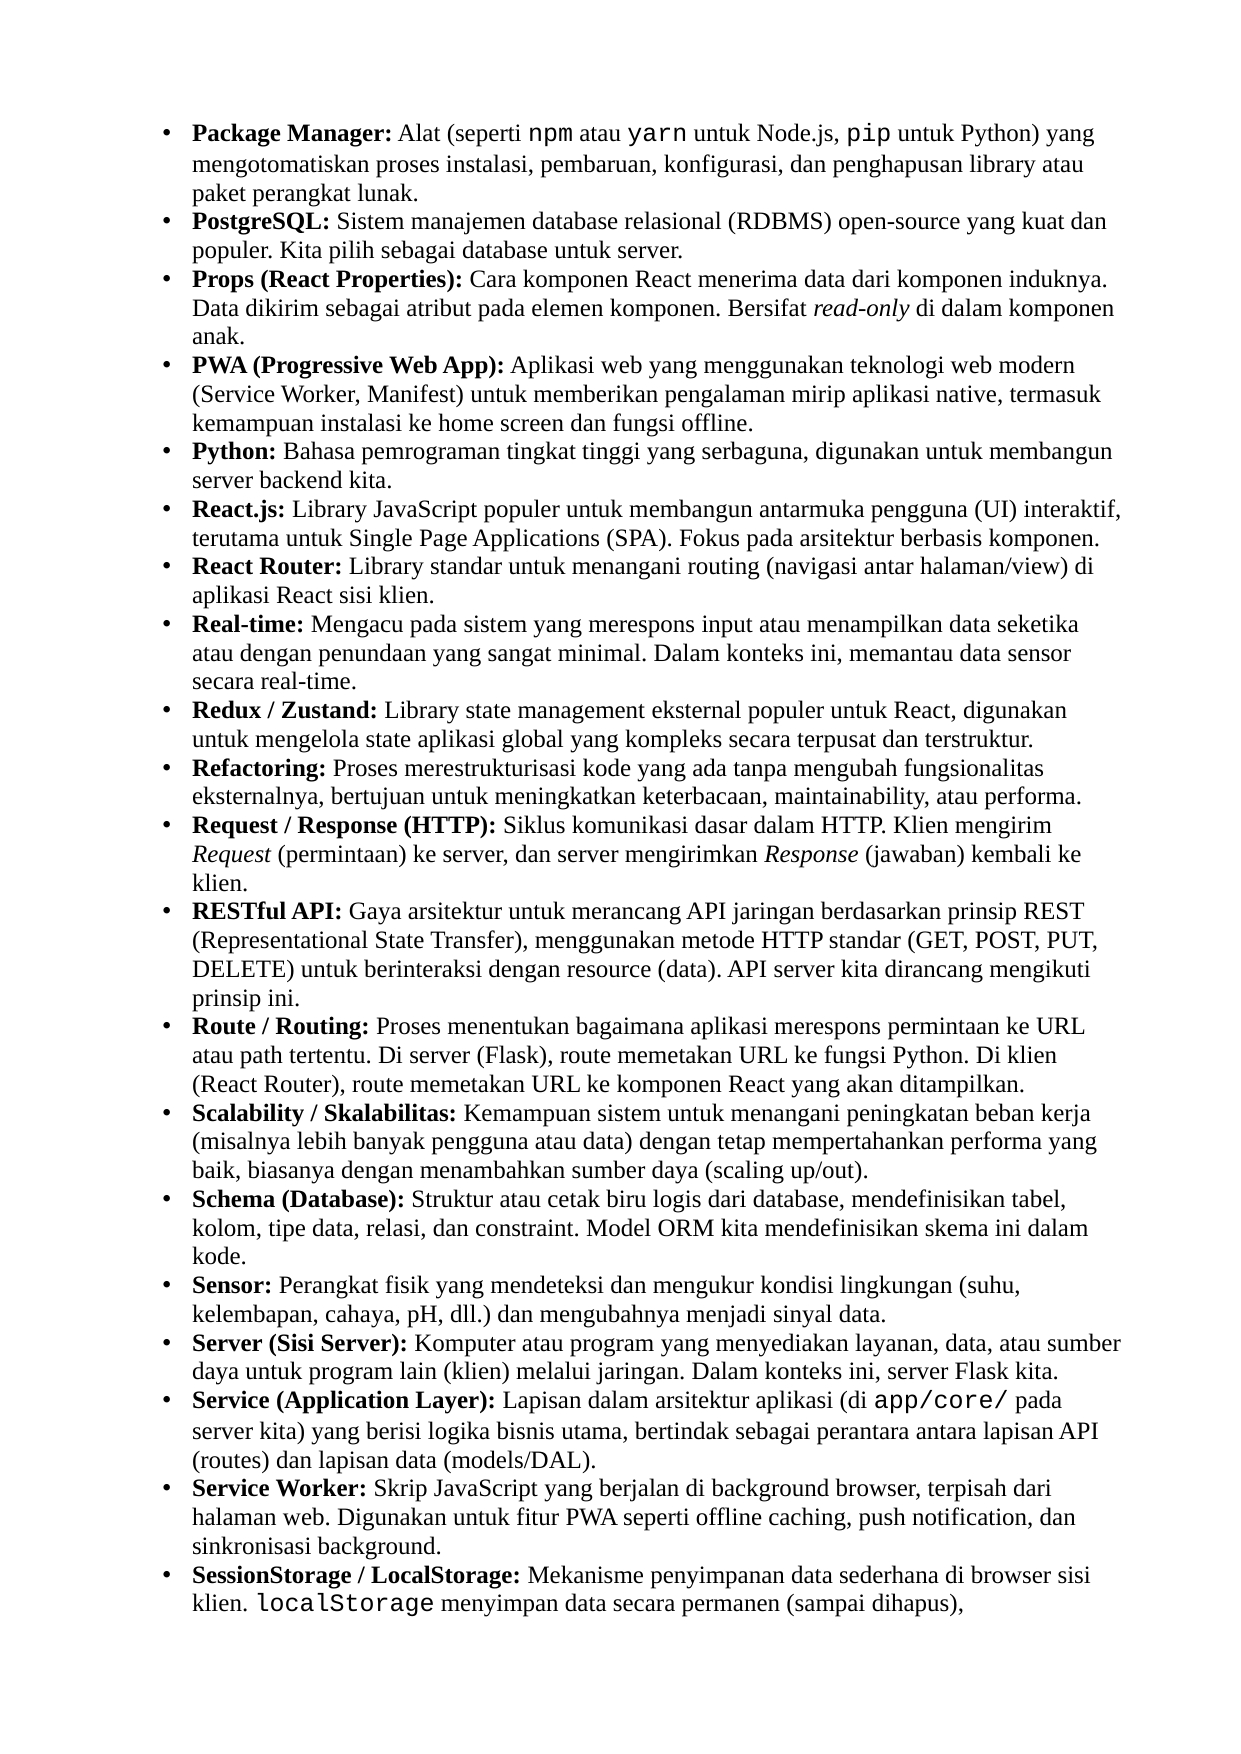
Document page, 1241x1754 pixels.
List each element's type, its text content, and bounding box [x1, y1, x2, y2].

list Request / Response (HTTP): Siklus komunikasi dasar dalam HTTP. Klien mengirim Request (permintaan) ke server, dan server mengirimkan Response (jawaban) kembali ke klien. [162, 810, 1122, 896]
list PWA (Progressive Web App): Aplikasi web yang menggunakan teknologi web modern (Service Worker, Manifest) untuk memberikan pengalaman mirip aplikasi native, termasuk kemampuan instalasi ke home screen dan fungsi offline. [162, 350, 1122, 436]
list PostgreSQL: Sistem manajemen database relasional (RDBMS) open-source yang kuat dan populer. Kita pilih sebagai database untuk server. [162, 206, 1122, 264]
list Sensor: Perangkat fisik yang mendeteksi dan mengukur kondisi lingkungan (suhu, kelembapan, cahaya, pH, dll.) dan mengubahnya menjadi sinyal data. [162, 1270, 1122, 1328]
list Server (Sisi Server): Komputer atau program yang menyediakan layanan, data, atau sumber daya untuk program lain (klien) melalui jaringan. Dalam konteks ini, server Flask kita. [162, 1328, 1122, 1385]
list Package Manager: Alat (seperti npm atau yarn untuk Node.js, pip untuk Python) yang mengotomatiskan proses instalasi, pembaruan, konfigurasi, dan penghapusan library atau paket perangkat lunak. [162, 118, 1122, 206]
list React Router: Library standar untuk menangani routing (navigasi antar halaman/view) di aplikasi React sisi klien. [162, 551, 1122, 609]
list Python: Bahasa pemrograman tingkat tinggi yang serbaguna, digunakan untuk membangun server backend kita. [162, 436, 1122, 494]
list Schema (Database): Struktur atau cetak biru logis dari database, mendefinisikan tabel, kolom, tipe data, relasi, dan constraint. Model ORM kita mendefinisikan skema ini dalam kode. [162, 1184, 1122, 1270]
list RESTful API: Gaya arsitektur untuk merancang API jaringan berdasarkan prinsip REST (Representational State Transfer), menggunakan metode HTTP standar (GET, POST, PUT, DELETE) untuk berinteraksi dengan resource (data). API server kita dirancang mengikuti prinsip ini. [162, 896, 1122, 1011]
list Route / Routing: Proses menentukan bagaimana aplikasi merespons permintaan ke URL atau path tertentu. Di server (Flask), route memetakan URL ke fungsi Python. Di klien (React Router), route memetakan URL ke komponen React yang akan ditampilkan. [162, 1011, 1122, 1098]
list Service Worker: Skrip JavaScript yang berjalan di background browser, terpisah dari halaman web. Digunakan untuk fitur PWA seperti offline caching, push notification, dan sinkronisasi background. [162, 1473, 1122, 1560]
list Redux / Zustand: Library state management eksternal populer untuk React, digunakan untuk mengelola state aplikasi global yang kompleks secara terpusat dan terstruktur. [162, 695, 1122, 753]
list Scalability / Skalabilitas: Kemampuan sistem untuk menangani peningkatan beban kerja (misalnya lebih banyak pengguna atau data) dengan tetap mempertahankan performa yang baik, biasanya dengan menambahkan sumber daya (scaling up/out). [162, 1098, 1122, 1184]
list Service (Application Layer): Lapisan dalam arsitektur aplikasi (di app/core/ pada server kita) yang berisi logika bisnis utama, bertindak sebagai perantara antara lapisan API (routes) dan lapisan data (models/DAL). [162, 1385, 1122, 1473]
list SessionStorage / LocalStorage: Mekanisme penyimpanan data sederhana di browser sisi klien. localStorage menyimpan data secara permanen (sampai dihapus), [162, 1560, 1122, 1619]
list Real-time: Mengacu pada sistem yang merespons input atau menampilkan data seketika atau dengan penundaan yang sangat minimal. Dalam konteks ini, memantau data sensor secara real-time. [162, 609, 1122, 695]
list React.js: Library JavaScript populer untuk membangun antarmuka pengguna (UI) interaktif, terutama untuk Single Page Applications (SPA). Fokus pada arsitektur berbasis komponen. [162, 494, 1122, 551]
list Props (React Properties): Cara komponen React menerima data dari komponen induknya. Data dikirim sebagai atribut pada elemen komponen. Bersifat read-only di dalam komponen anak. [162, 264, 1122, 350]
list Refactoring: Proses merestrukturisasi kode yang ada tanpa mengubah fungsionalitas eksternalnya, bertujuan untuk meningkatkan keterbacaan, maintainability, atau performa. [162, 753, 1122, 810]
